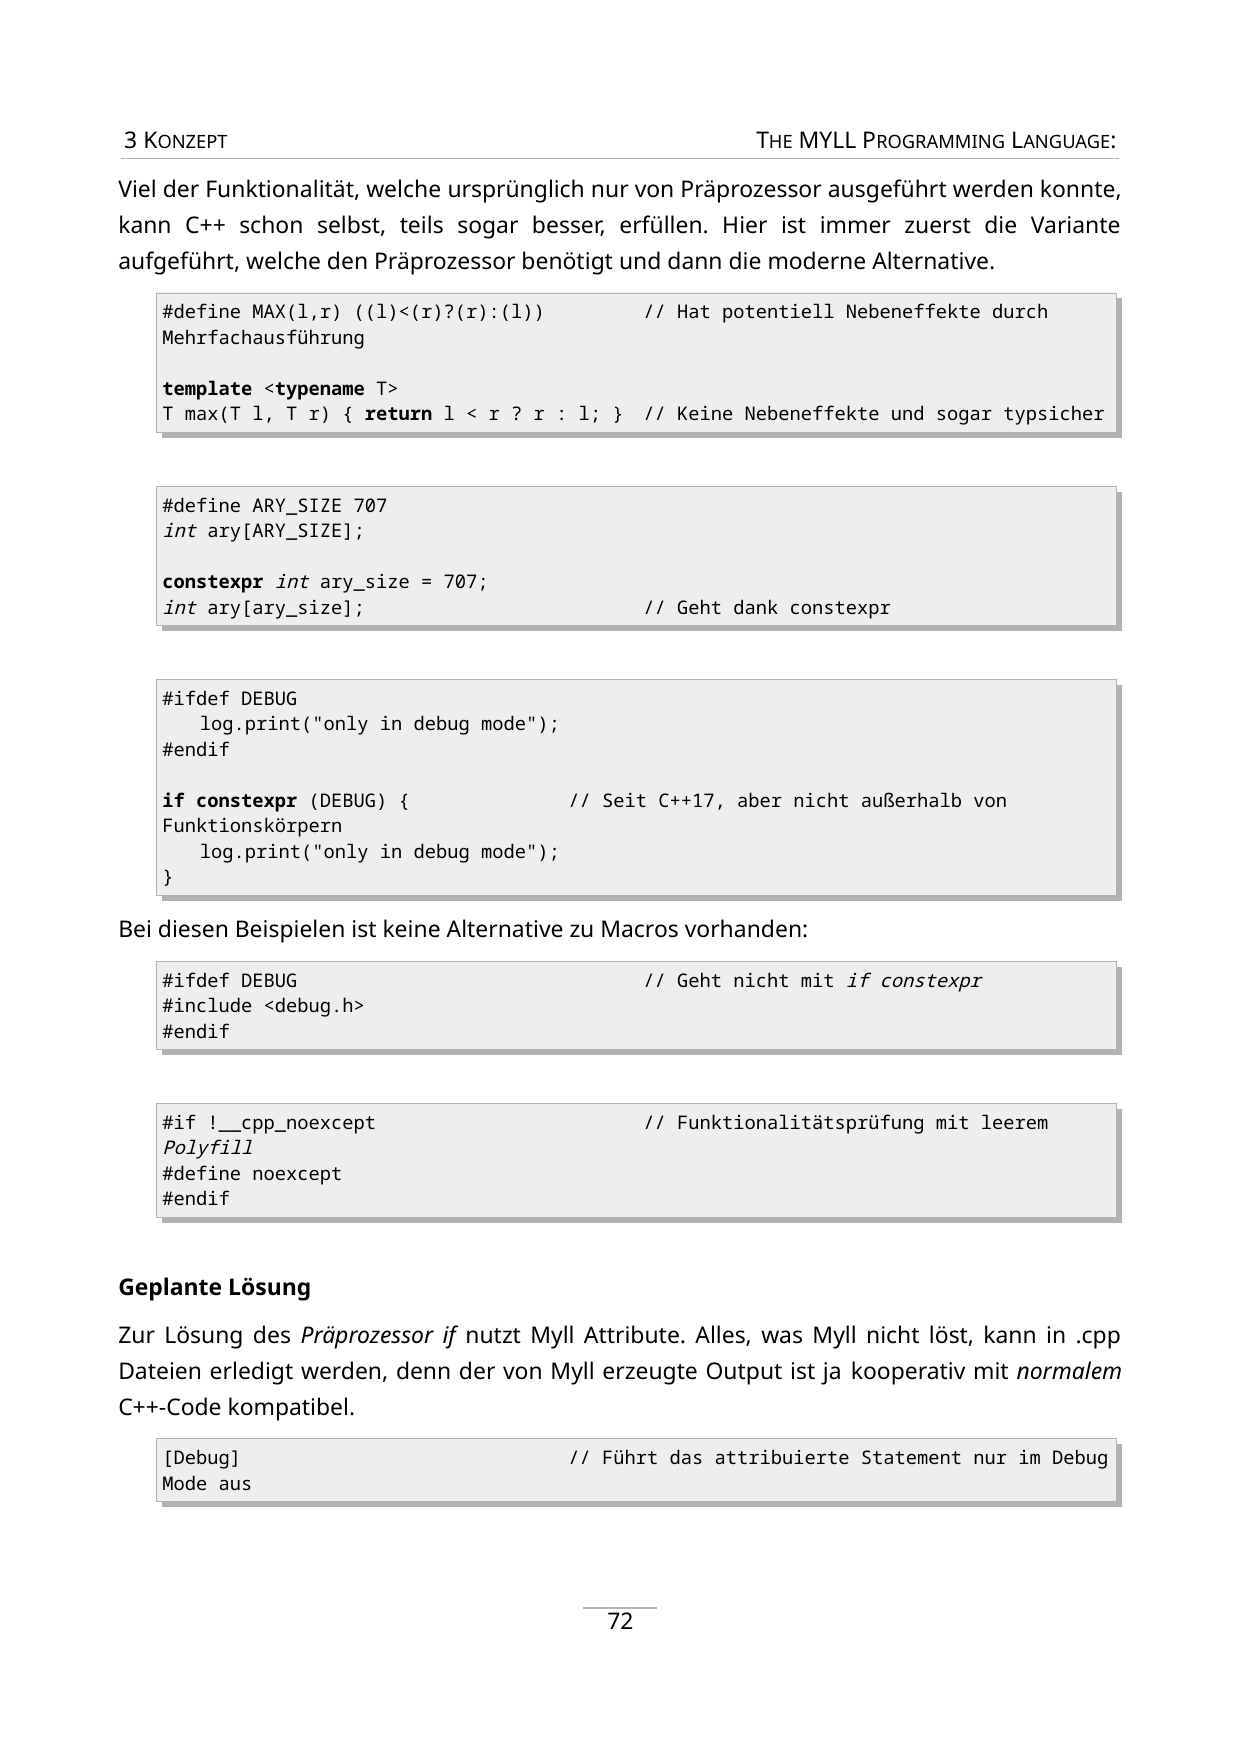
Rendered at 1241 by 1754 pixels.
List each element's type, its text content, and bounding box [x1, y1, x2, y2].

text Bei diesen Beispielen ist keine Alternative zu Macros vorhanden: [118, 913, 1122, 944]
text #ifdef DEBUG log.print("only in debug mode"); #endif if constexpr (DEBUG) { // Seit C++17, aber nicht außerhalb von Funktionskörpern log.print("only in debug mode"); } [157, 680, 1116, 895]
text Geplante Lösung [118, 1235, 1122, 1302]
text Zur Lösung des Präprozessor if nutzt Myll Attribute. Alles, was Myll nicht löst, kann in .cpp Dateien erledigt werden, denn der von Myll erzeugte Output ist ja kooperativ mit normalem C++-Code kompatibel. [118, 1319, 1122, 1422]
text #define MAX(l,r) ((l)<(r)?(r):(l)) // Hat potentiell Nebeneffekte durch Mehrfachausführung template <typename T> T max(T l, T r) { return l < r ? r : l; } // Keine Nebeneffekte und sogar typsicher [157, 294, 1116, 432]
text #if !__cpp_noexcept // Funktionalitätsprüfung mit leerem Polyfill #define noexcept #endif [157, 1104, 1116, 1217]
text #define ARY_SIZE 707 int ary[ARY_SIZE]; constexpr int ary_size = 707; int ary[ary_size]; // Geht dank constexpr [157, 487, 1116, 625]
text [Debug] // Führt das attribuierte Statement nur im Debug Mode aus [157, 1439, 1116, 1501]
text Viel der Funktionalität, welche ursprünglich nur von Präprozessor ausgeführt werden konnte, kann C++ schon selbst, teils sogar besser, erfüllen. Hier ist immer zuerst die Variante aufgeführt, welche den Präprozessor benötigt und dann die moderne Alternative. [118, 173, 1122, 276]
text #ifdef DEBUG // Geht nicht mit if constexpr #include <debug.h> #endif [157, 962, 1116, 1049]
